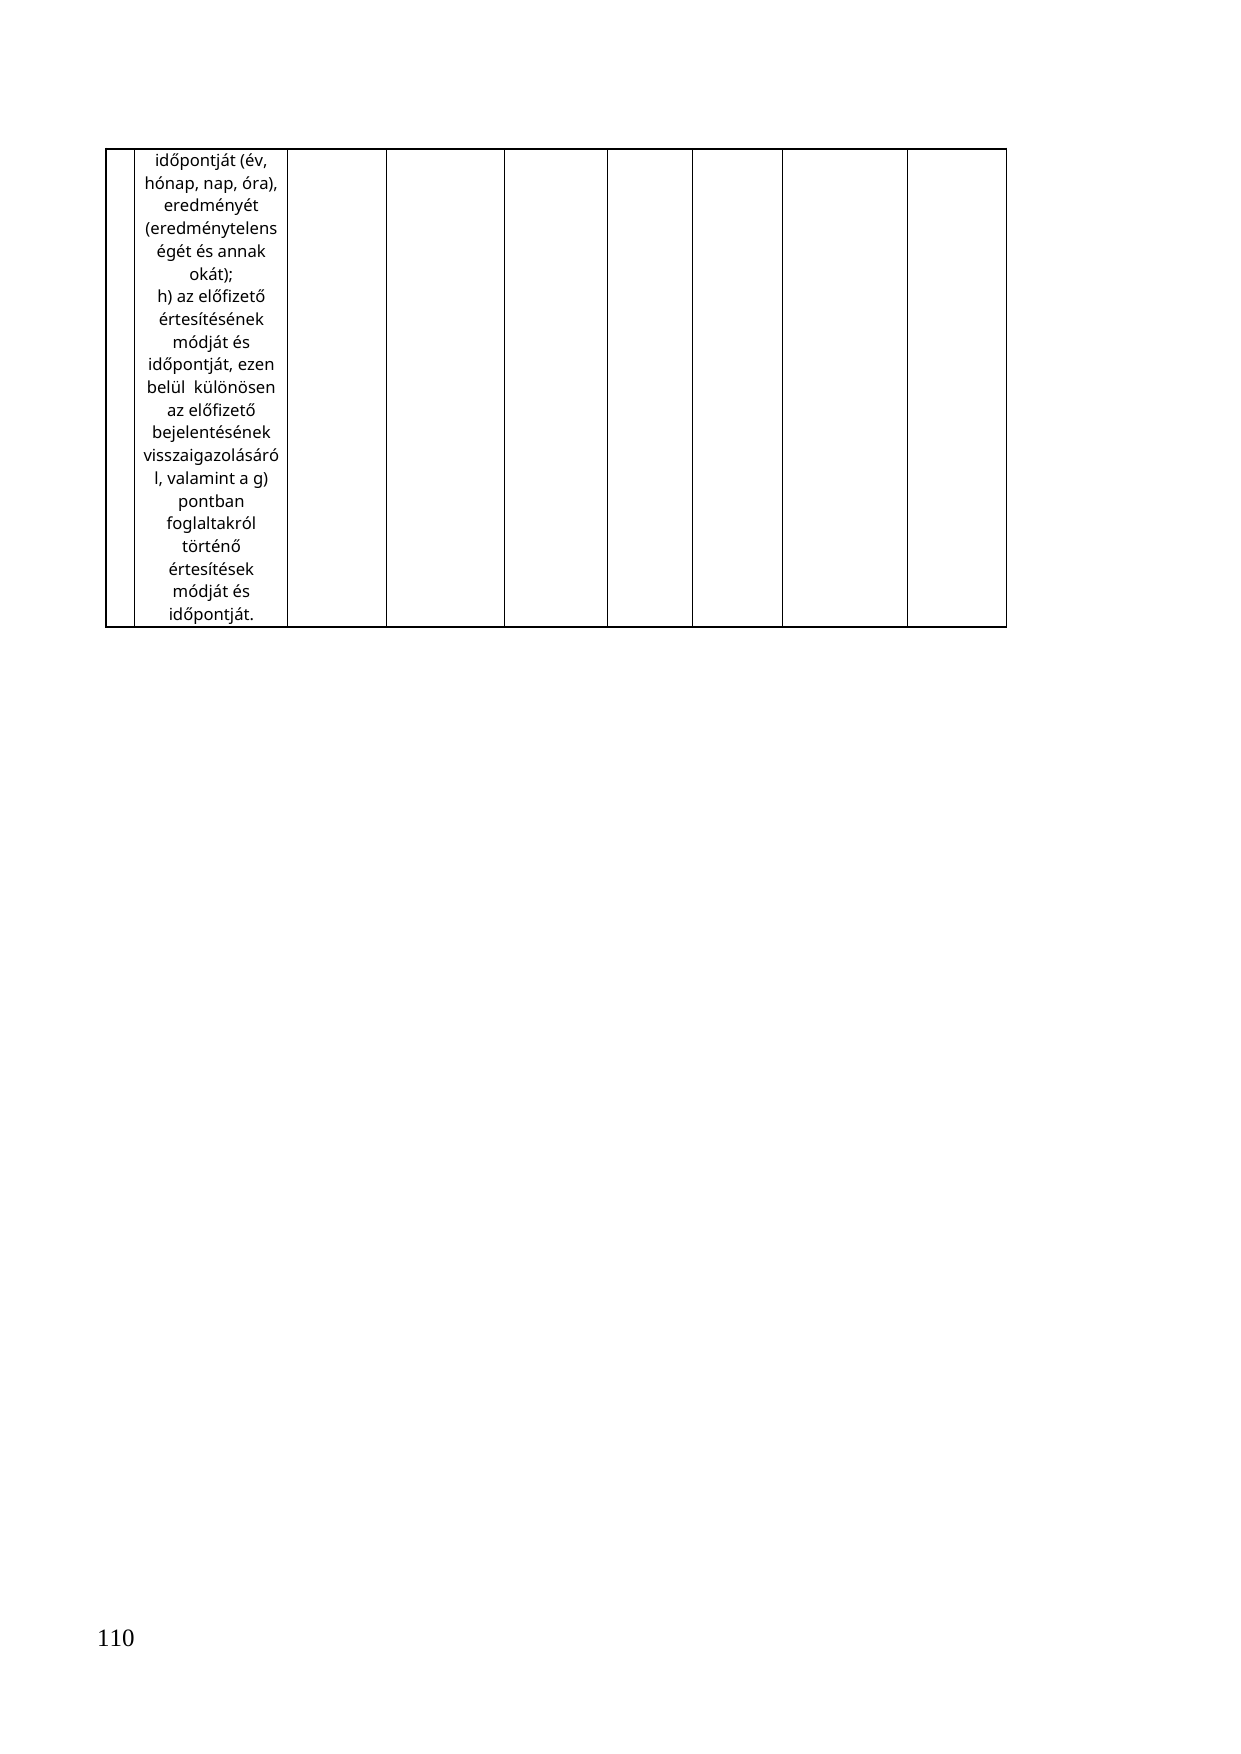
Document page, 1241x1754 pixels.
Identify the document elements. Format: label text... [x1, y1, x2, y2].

table_cell [608, 150, 692, 626]
table_cell időpontját (év, hónap, nap, óra), eredményét (eredménytelenségét és annak okát); h) az előfizető értesítésének módját és időpontját, ezen belül különösen az előfizető bejelentésének visszaigazolásáról, valamint a g) pontban foglaltakról történő értesítések módját és időpontját. [135, 150, 287, 626]
table_cell [387, 150, 504, 626]
table_cell [908, 150, 1006, 626]
table_cell [505, 150, 607, 626]
table_cell [693, 150, 782, 626]
table_cell [288, 150, 386, 626]
table_cell [107, 150, 134, 626]
table_cell [783, 150, 907, 626]
